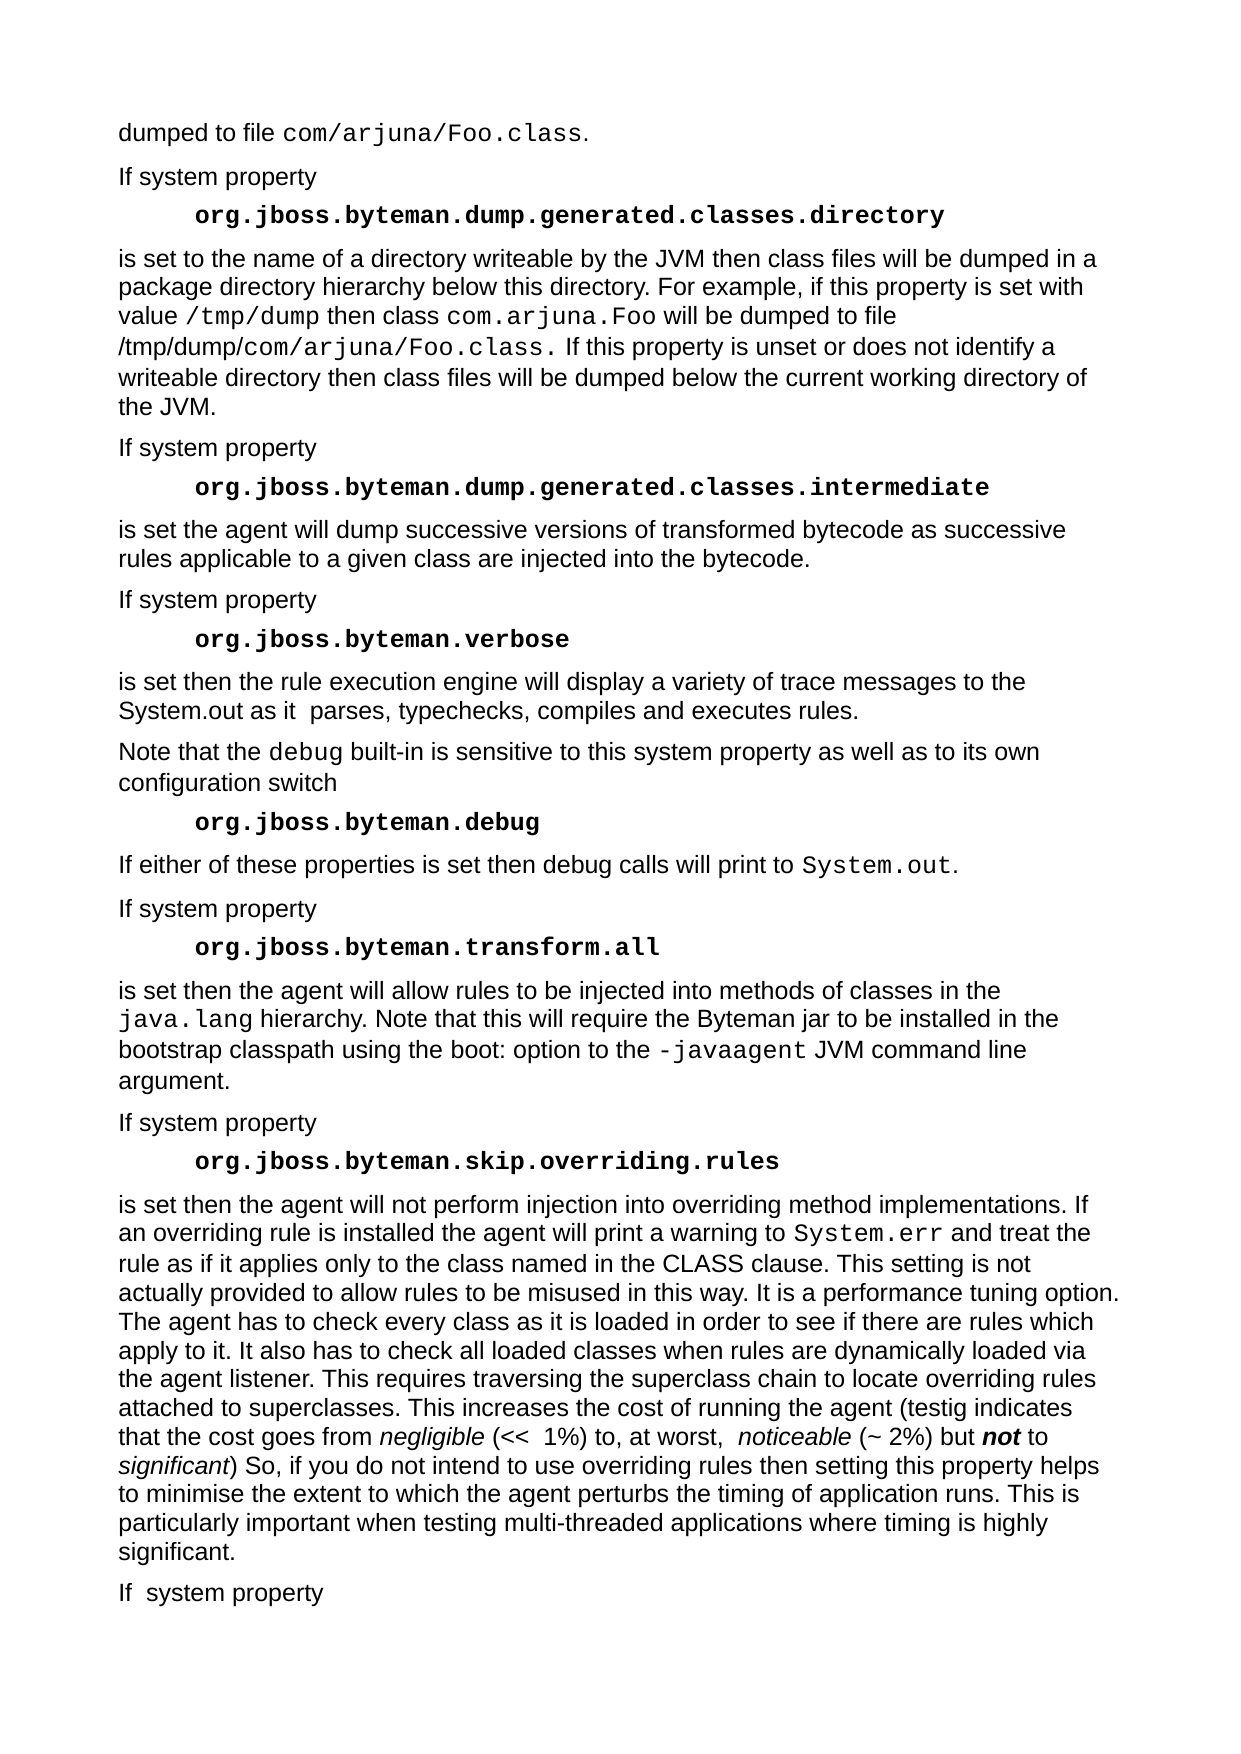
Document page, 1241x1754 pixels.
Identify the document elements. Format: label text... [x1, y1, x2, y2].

text is set then the agent will allow rules to be injected into methods of classes in the java.lang hierarchy. Note that this will require the Byteman jar to be installed in the bootstrap classpath using the boot: option to the -javaagent JVM command line argument. [118, 976, 1122, 1095]
text org.jboss.byteman.transform.all [194, 935, 1122, 963]
text If either of these properties is set then debug calls will print to System.out. [118, 850, 1122, 881]
text org.jboss.byteman.verbose [194, 626, 1122, 655]
text If system property [118, 894, 1122, 922]
text is set then the agent will not perform injection into overriding method implementations. If an overriding rule is installed the agent will print a warning to System.err and treat the rule as if it applies only to the class named in the CLASS clause. This setting is not actually provided to allow rules to be misused in this way. It is a performance tuning option. The agent has to check every class as it is loaded in order to see if there are rules which apply to it. It also has to check all loaded classes when rules are dynamically loaded via the agent listener. This requires traversing the superclass chain to locate overriding rules attached to superclasses. This increases the cost of running the agent (testig indicates that the cost goes from negligible (<< 1%) to, at worst, noticeable (~ 2%) but not to significant) So, if you do not intend to use overriding rules then setting this property helps to minimise the extent to which the agent perturbs the timing of application runs. This is particularly important when testing multi-threaded applications where timing is highly significant. [118, 1190, 1122, 1566]
text If system property [118, 162, 1122, 190]
text is set the agent will dump successive versions of transformed bytecode as successive rules applicable to a given class are injected into the bytecode. [118, 515, 1122, 573]
text If system property [118, 1578, 1122, 1607]
text is set then the rule execution engine will display a variety of trace messages to the System.out as it parses, typechecks, compiles and executes rules. [118, 667, 1122, 725]
text is set to the name of a directory writeable by the JVM then class files will be dumped in a package directory hierarchy below this directory. For example, if this property is set with value /tmp/dump then class com.arjuna.Foo will be dumped to file /tmp/dump/com/arjuna/Foo.class. If this property is unset or does not identify a writeable directory then class files will be dumped below the current working directory of the JVM. [118, 244, 1122, 421]
text org.jboss.byteman.dump.generated.classes.intermediate [194, 474, 1122, 503]
text If system property [118, 1108, 1122, 1136]
text org.jboss.byteman.dump.generated.classes.directory [194, 203, 1122, 231]
text Note that the debug built-in is sensitive to this system property as well as to its own configuration switch [118, 737, 1122, 797]
text org.jboss.byteman.debug [194, 809, 1122, 838]
text dumped to file com/arjuna/Foo.class. [118, 118, 1122, 149]
text If system property [118, 585, 1122, 614]
text If system property [118, 433, 1122, 462]
text org.jboss.byteman.skip.overriding.rules [194, 1149, 1122, 1177]
